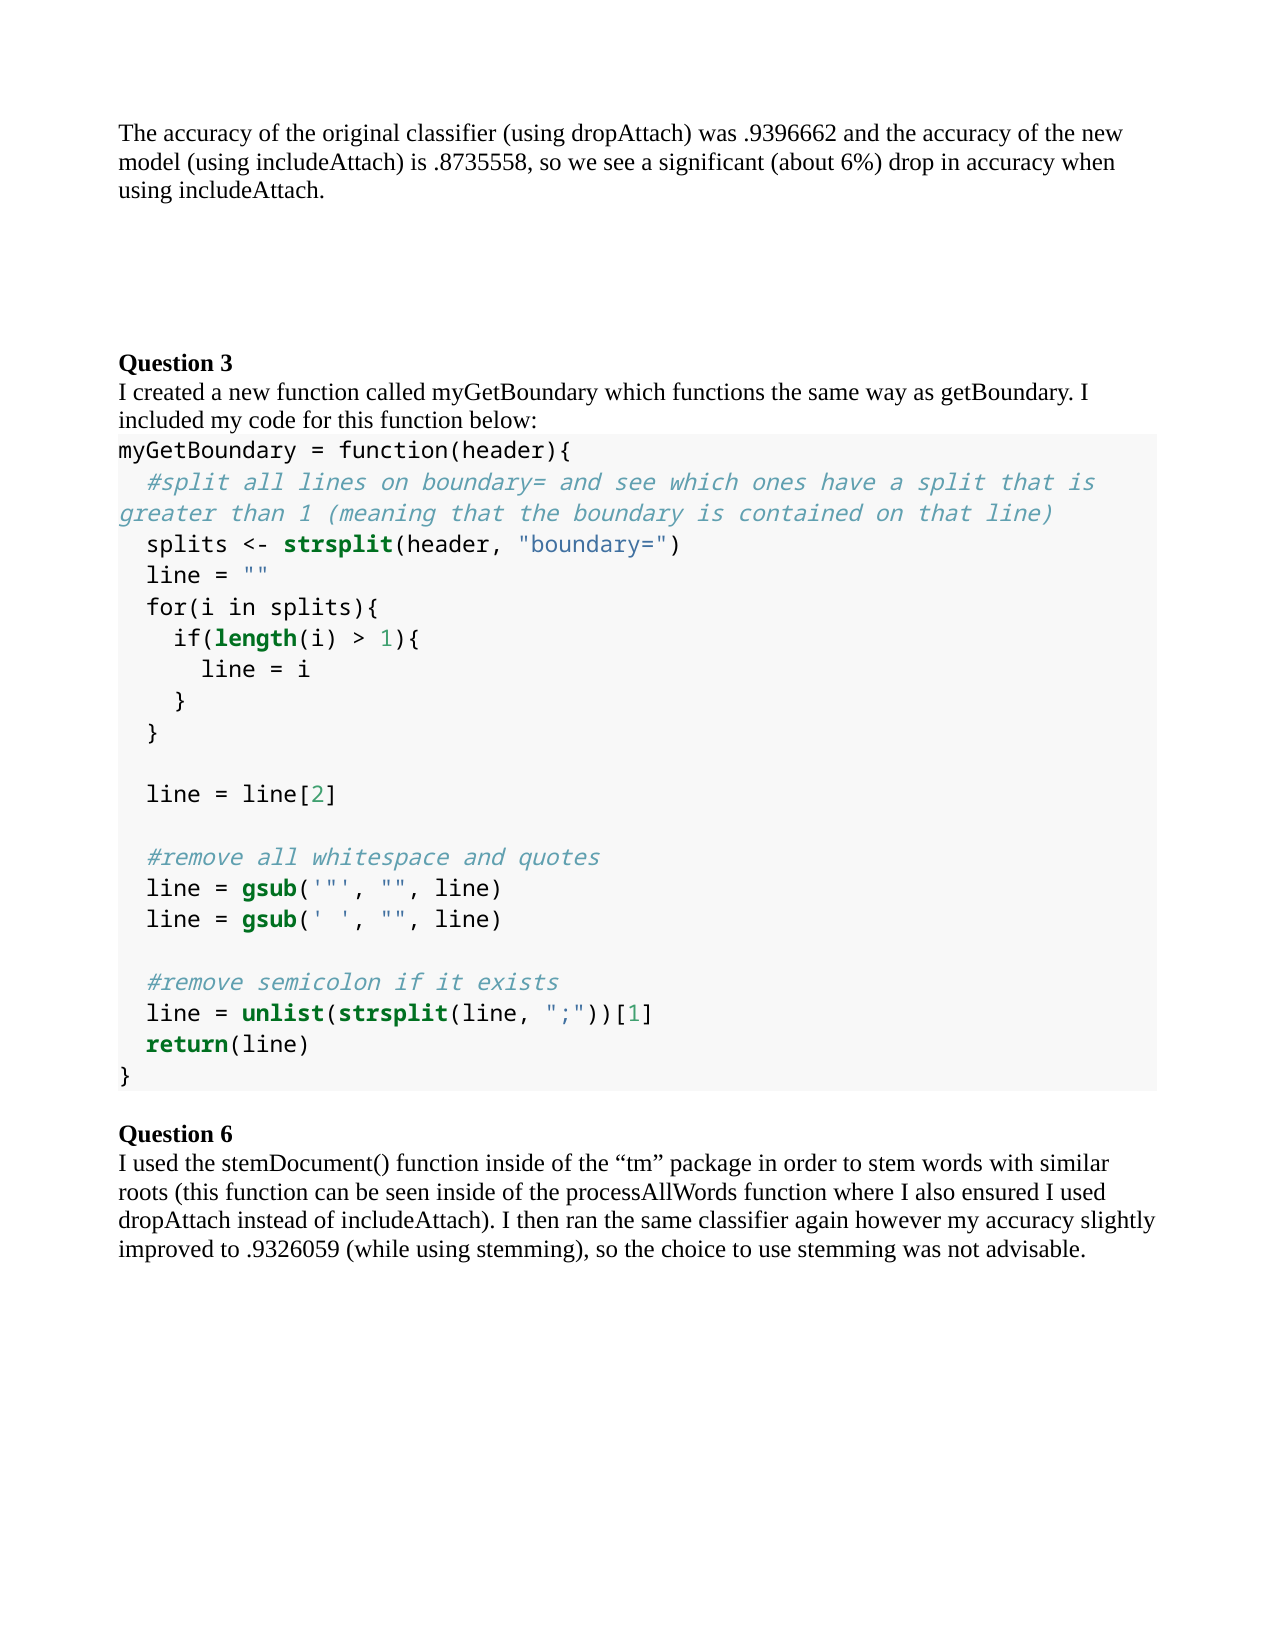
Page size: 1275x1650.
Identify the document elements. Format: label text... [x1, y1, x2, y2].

text I used the stemDocument() function inside of the “tm” package in order to stem words with similar roots (this function can be seen inside of the processAllWords function where I also ensured I used dropAttach instead of includeAttach). I then ran the same classifier again however my accuracy slightly improved to .9326059 (while using stemming), so the choice to use stemming was not advisable. [118, 1148, 1157, 1263]
text I created a new function called myGetBoundary which functions the same way as getBoundary. I included my code for this function below: [118, 377, 1157, 434]
text Question 3 [118, 348, 1157, 377]
text myGetBoundary = function(header){ #split all lines on boundary= and see which ones have a split that is greater than 1 (meaning that the boundary is contained on that line) splits <- strsplit(header, "boundary=") line = "" for(i in splits){ if(length(i) > 1){ line = i } } line = line[2] #remove all whitespace and quotes line = gsub('"', "", line) line = gsub(' ', "", line) #remove semicolon if it exists line = unlist(strsplit(line, ";"))[1] return(line) } [118, 434, 1157, 1091]
text Question 6 [118, 1119, 1157, 1148]
text The accuracy of the original classifier (using dropAttach) was .9396662 and the accuracy of the new model (using includeAttach) is .8735558, so we see a significant (about 6%) drop in accuracy when using includeAttach. [118, 118, 1157, 204]
